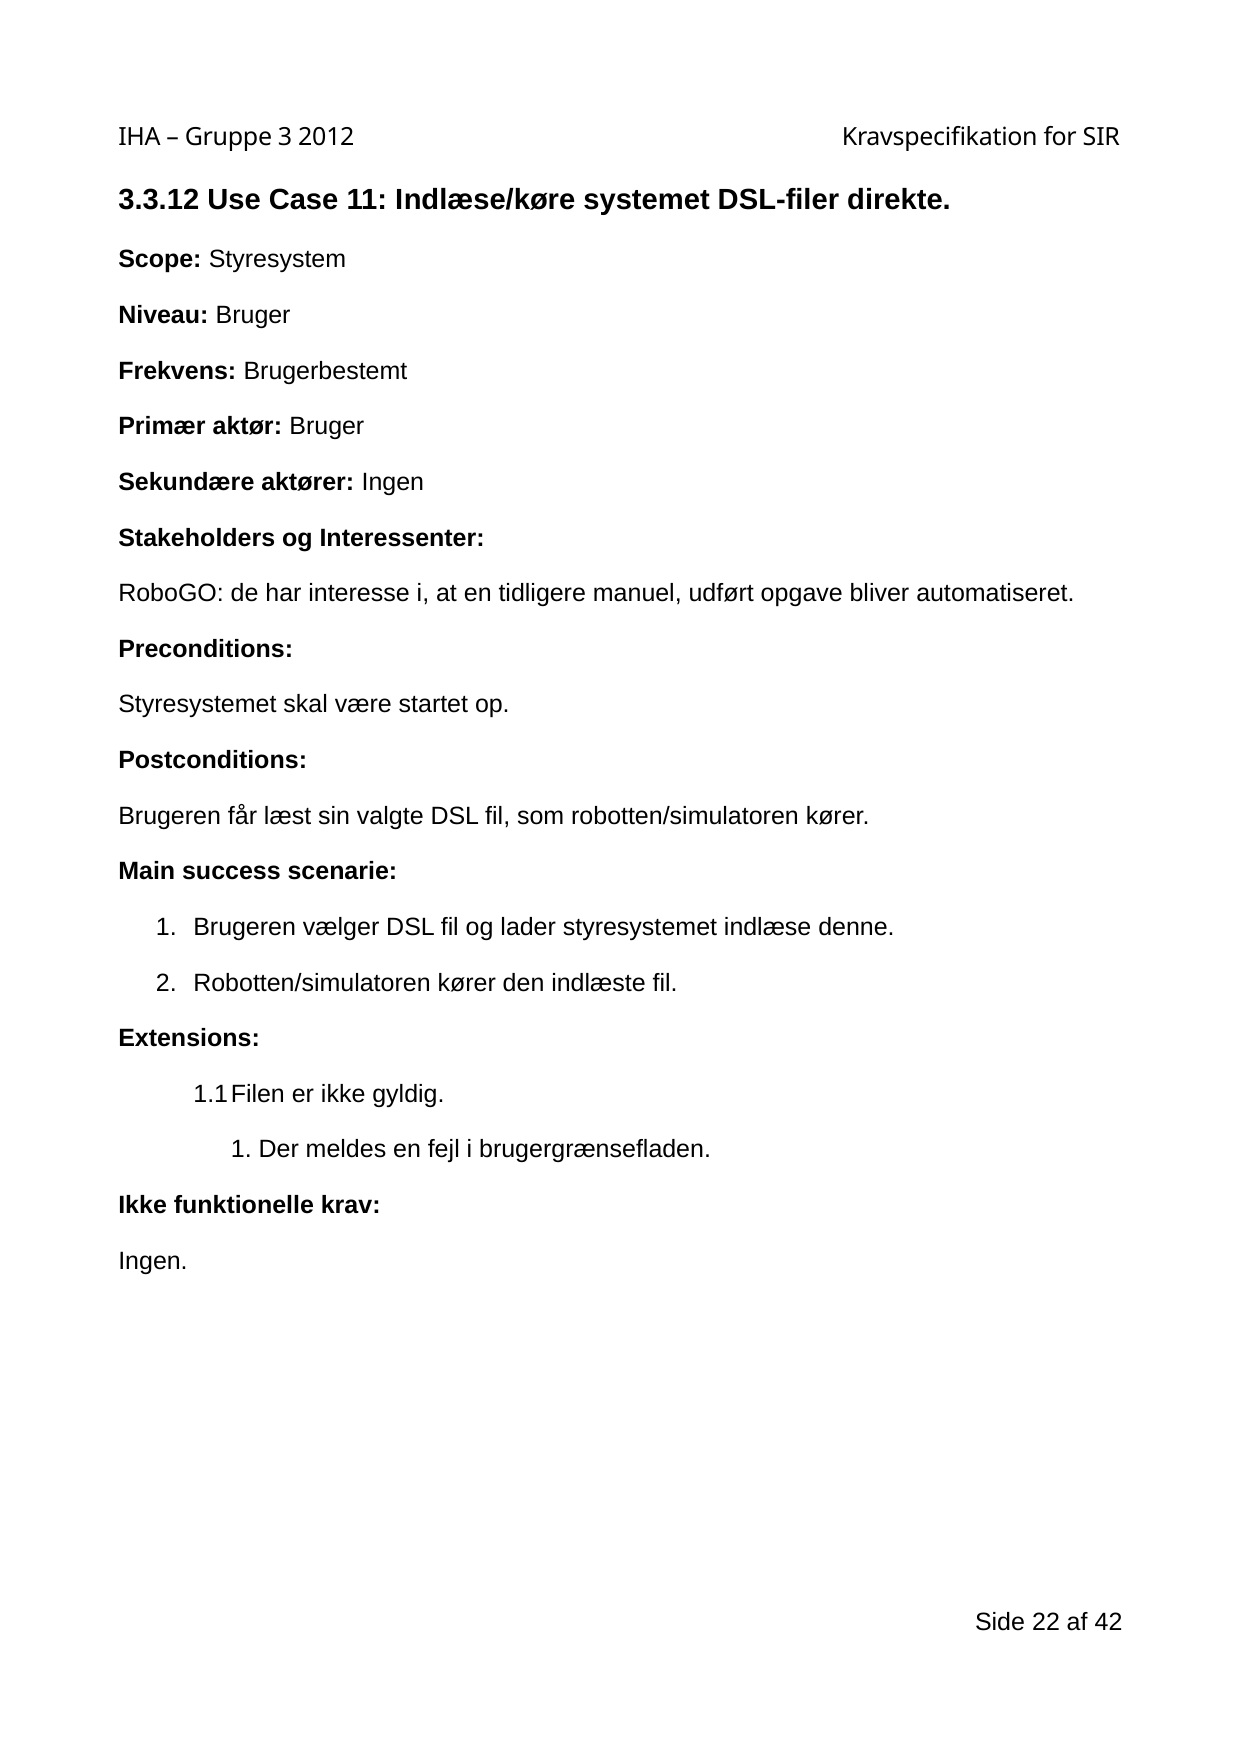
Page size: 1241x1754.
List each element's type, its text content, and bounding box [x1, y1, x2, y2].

text Extensions: [118, 1023, 1122, 1052]
text Ikke funktionelle krav: [118, 1190, 1122, 1219]
list 1. Der meldes en fejl i brugergrænsefladen. [193, 1134, 1122, 1163]
text Frekvens: Brugerbestemt [118, 356, 1122, 384]
list Robotten/simulatoren kører den indlæste fil. [156, 968, 1122, 996]
text Stakeholders og Interessenter: [118, 523, 1122, 551]
text Scope: Styresystem [118, 244, 1122, 273]
list Brugeren vælger DSL fil og lader styresystemet indlæse denne. [156, 912, 1122, 941]
text Preconditions: [118, 634, 1122, 663]
text Postconditions: [118, 745, 1122, 774]
text Primær aktør: Bruger [118, 411, 1122, 440]
text RoboGO: de har interesse i, at en tidligere manuel, udført opgave bliver automatiseret. [118, 578, 1122, 607]
subtitle 3.3.12 Use Case 11: Indlæse/køre systemet DSL-filer direkte. [118, 182, 1122, 215]
text Niveau: Bruger [118, 300, 1122, 329]
text Sekundære aktører: Ingen [118, 467, 1122, 496]
text Brugeren får læst sin valgte DSL fil, som robotten/simulatoren kører. [118, 801, 1122, 829]
text Ingen. [118, 1246, 1122, 1274]
list Filen er ikke gyldig. [193, 1079, 1122, 1108]
text Main success scenarie: [118, 856, 1122, 885]
text Styresystemet skal være startet op. [118, 689, 1122, 718]
